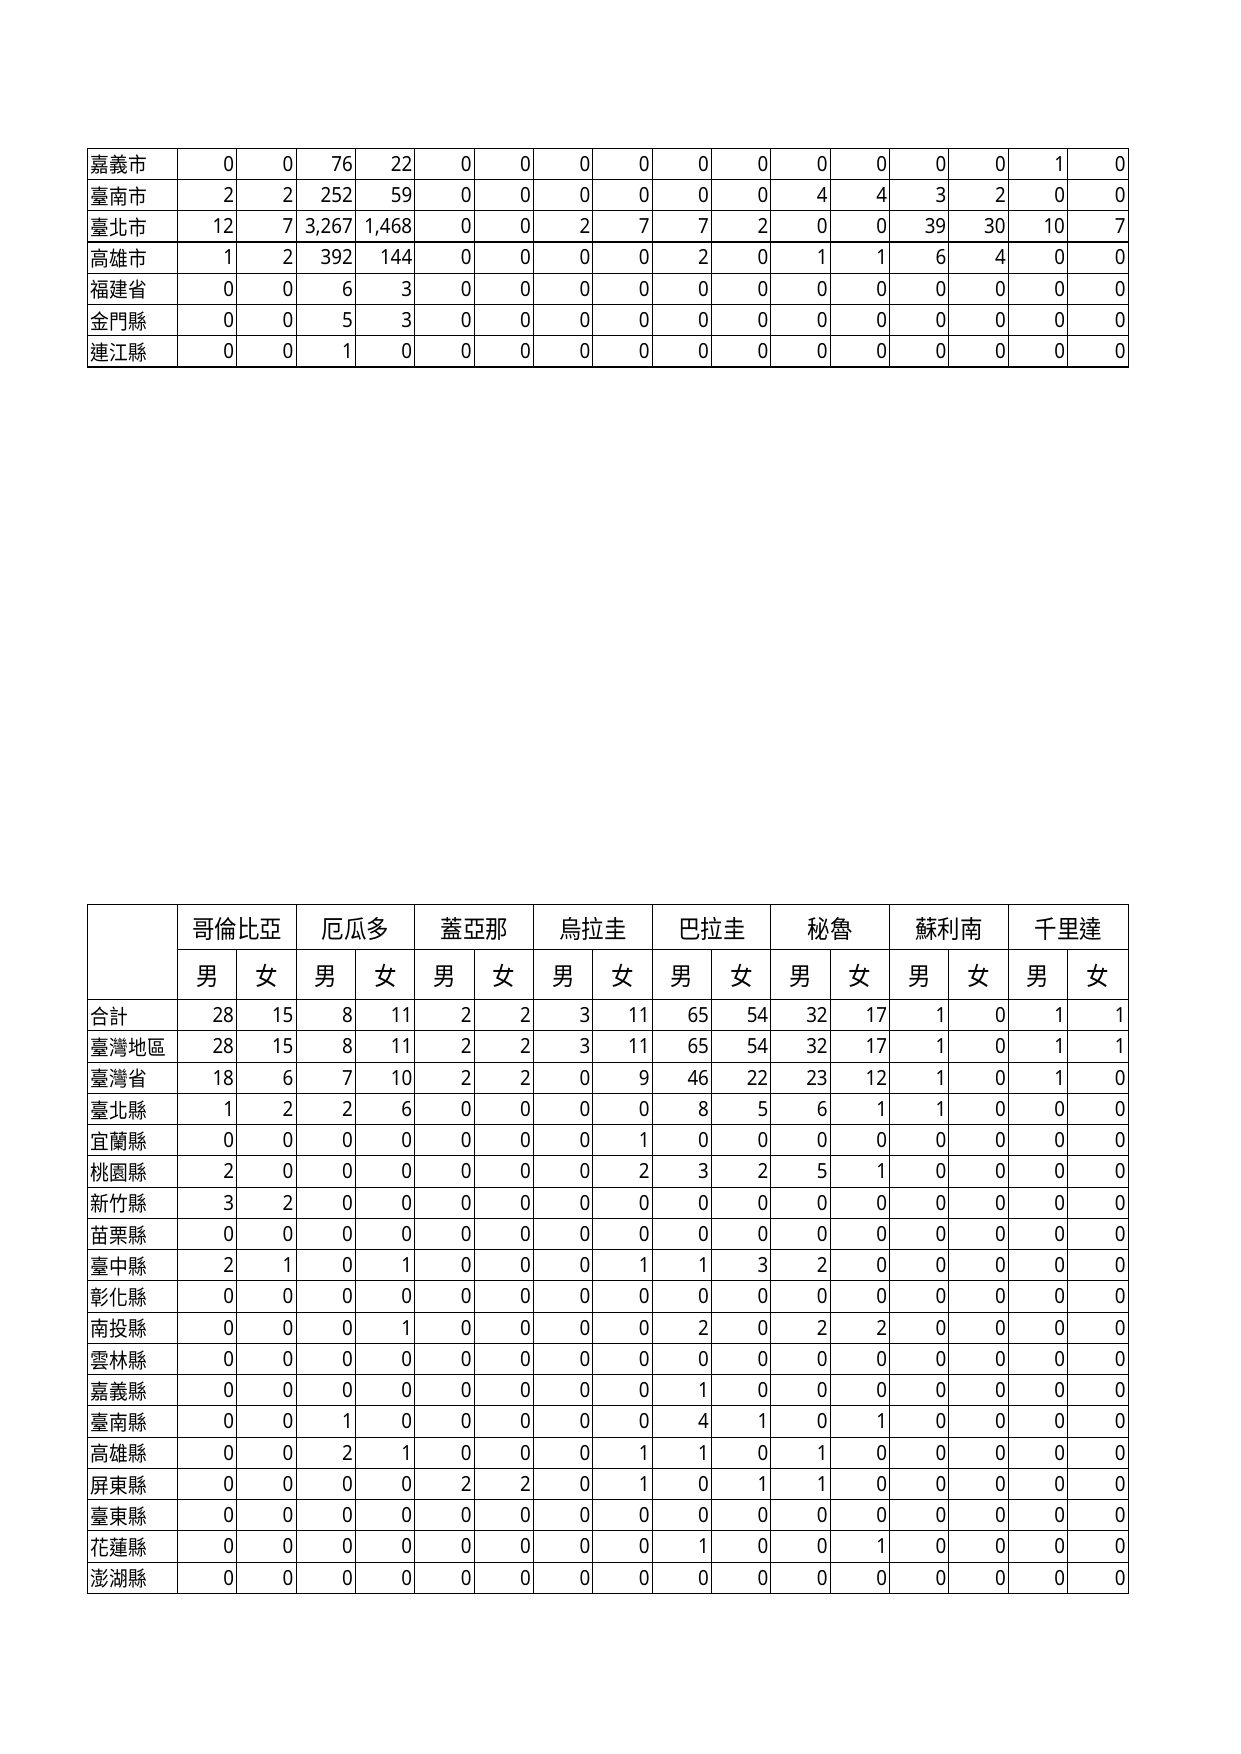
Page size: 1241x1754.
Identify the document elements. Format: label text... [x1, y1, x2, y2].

table_cell 女 [593, 950, 652, 999]
table_cell 0 [593, 336, 652, 366]
table_cell 3 [653, 1156, 711, 1187]
table_cell 臺南市 [88, 180, 177, 210]
table_cell 2 [178, 180, 236, 210]
table_cell 0 [356, 1188, 414, 1218]
table_cell 0 [297, 1469, 355, 1499]
table_cell 臺灣省 [88, 1063, 177, 1093]
table_cell 0 [1068, 336, 1128, 366]
table_cell 0 [1068, 274, 1128, 304]
table_cell 0 [890, 274, 948, 304]
table_cell 0 [771, 1531, 830, 1562]
table_cell 男 [178, 950, 236, 999]
table_cell 0 [534, 274, 592, 304]
table_cell 10 [1009, 211, 1067, 241]
table_cell 23 [771, 1063, 830, 1093]
table_cell 0 [949, 1438, 1008, 1468]
table_cell 0 [415, 1313, 474, 1343]
table_cell 0 [356, 1219, 414, 1249]
table_cell 0 [890, 1531, 948, 1562]
table_cell 女 [356, 950, 414, 999]
table_cell 1 [831, 1156, 889, 1187]
table_cell 0 [593, 1406, 652, 1437]
table_cell 0 [475, 1125, 533, 1155]
table_cell 0 [1009, 180, 1067, 210]
table_cell 0 [712, 305, 770, 335]
table_cell 0 [771, 1188, 830, 1218]
table_cell 苗栗縣 [88, 1219, 177, 1249]
table_cell 2 [475, 1000, 533, 1030]
table_cell 0 [890, 1375, 948, 1405]
table_cell 0 [1009, 1188, 1067, 1218]
table_cell 嘉義縣 [88, 1375, 177, 1405]
table_cell 0 [890, 1313, 948, 1343]
table_cell 0 [415, 1281, 474, 1312]
table_cell 0 [1068, 1156, 1128, 1187]
table_cell 65 [653, 1031, 711, 1062]
table_cell 0 [297, 1125, 355, 1155]
table_cell 0 [475, 1500, 533, 1530]
table_cell 0 [534, 180, 592, 210]
table_cell 0 [771, 1219, 830, 1249]
table_cell 0 [712, 1188, 770, 1218]
table_cell 0 [890, 1406, 948, 1437]
table_cell 0 [1068, 1281, 1128, 1312]
table_cell 0 [178, 1219, 236, 1249]
table_cell 0 [297, 1500, 355, 1530]
table_cell 0 [534, 1375, 592, 1405]
table_cell 0 [1009, 1250, 1067, 1280]
table_cell 0 [653, 1563, 711, 1593]
table_cell 59 [356, 180, 414, 210]
table_cell 嘉義市 [88, 149, 177, 179]
table_cell 0 [949, 1188, 1008, 1218]
table_cell 0 [1068, 1250, 1128, 1280]
table_cell 0 [712, 1563, 770, 1593]
table_cell 0 [771, 211, 830, 241]
table_cell 0 [653, 180, 711, 210]
table_cell 0 [831, 1344, 889, 1374]
table_cell 5 [297, 305, 355, 335]
table_cell 0 [534, 336, 592, 366]
table_cell 2 [475, 1063, 533, 1093]
table_cell 0 [1009, 1375, 1067, 1405]
table_cell 2 [415, 1031, 474, 1062]
table_cell 32 [771, 1000, 830, 1030]
table_cell 0 [178, 1531, 236, 1562]
table_cell 0 [771, 274, 830, 304]
table_cell 0 [475, 1094, 533, 1124]
table_cell 2 [771, 1250, 830, 1280]
table_cell 0 [949, 149, 1008, 179]
table_cell 屏東縣 [88, 1469, 177, 1499]
table_cell 0 [949, 1469, 1008, 1499]
table_cell 0 [475, 243, 533, 273]
table_cell 0 [831, 211, 889, 241]
table_cell 5 [712, 1094, 770, 1124]
table_cell 女 [831, 950, 889, 999]
table_cell 0 [475, 1281, 533, 1312]
table_header 蓋亞那 [415, 905, 533, 949]
table_cell 0 [297, 1344, 355, 1374]
table_cell 女 [1068, 950, 1128, 999]
table_cell 0 [237, 1375, 296, 1405]
table_cell 4 [653, 1406, 711, 1437]
table_cell 1 [890, 1094, 948, 1124]
table_cell 0 [712, 1344, 770, 1374]
table_cell 0 [831, 1375, 889, 1405]
table_cell 0 [534, 1469, 592, 1499]
table_cell 0 [653, 1281, 711, 1312]
table_cell 0 [890, 336, 948, 366]
table_cell 0 [949, 1094, 1008, 1124]
table_cell 0 [534, 1156, 592, 1187]
table_cell 0 [475, 274, 533, 304]
table_cell 0 [237, 149, 296, 179]
table_cell 0 [415, 1344, 474, 1374]
table_cell 0 [237, 1438, 296, 1468]
table_cell 高雄市 [88, 243, 177, 273]
table_cell 0 [1068, 1500, 1128, 1530]
table_cell 7 [237, 211, 296, 241]
table_cell 0 [949, 1219, 1008, 1249]
table_cell 0 [949, 1031, 1008, 1062]
table_cell 0 [475, 1438, 533, 1468]
table_cell 0 [712, 1125, 770, 1155]
table_cell 0 [237, 1281, 296, 1312]
table_cell 22 [356, 149, 414, 179]
table_cell 4 [949, 243, 1008, 273]
table_cell 0 [949, 305, 1008, 335]
table_cell 金門縣 [88, 305, 177, 335]
table_header 蘇利南 [890, 905, 1008, 949]
table_cell 11 [593, 1000, 652, 1030]
table_cell 0 [1009, 274, 1067, 304]
table_cell 1 [653, 1438, 711, 1468]
table_cell 11 [356, 1031, 414, 1062]
table_cell 0 [653, 1500, 711, 1530]
table_cell 0 [1068, 1219, 1128, 1249]
table_cell 男 [771, 950, 830, 999]
table_cell 0 [1068, 1313, 1128, 1343]
table_cell 0 [415, 274, 474, 304]
table_cell 2 [831, 1313, 889, 1343]
table_cell 1 [593, 1250, 652, 1280]
table_cell 1 [712, 1469, 770, 1499]
table_cell 0 [653, 1344, 711, 1374]
table_cell 30 [949, 211, 1008, 241]
table_cell 0 [712, 1313, 770, 1343]
table_cell 0 [653, 274, 711, 304]
table_cell 0 [1068, 1094, 1128, 1124]
table_cell 男 [534, 950, 592, 999]
table_cell 1 [1068, 1031, 1128, 1062]
table_header 秘魯 [771, 905, 889, 949]
table_cell 0 [178, 336, 236, 366]
table_cell 1 [712, 1406, 770, 1437]
table_cell 0 [712, 1281, 770, 1312]
table_cell 0 [1009, 1344, 1067, 1374]
table_cell 1 [771, 1469, 830, 1499]
table_cell 0 [653, 1219, 711, 1249]
table_cell 0 [356, 1125, 414, 1155]
table_cell 0 [890, 1281, 948, 1312]
table_cell 0 [237, 274, 296, 304]
table_cell 2 [475, 1469, 533, 1499]
table_cell 0 [475, 149, 533, 179]
table_cell 46 [653, 1063, 711, 1093]
table_cell 0 [297, 1563, 355, 1593]
table_cell 0 [415, 1156, 474, 1187]
table_cell 0 [297, 1531, 355, 1562]
table_cell 1 [771, 1438, 830, 1468]
table_cell 2 [534, 211, 592, 241]
table_cell 0 [178, 1563, 236, 1593]
table_cell 2 [475, 1031, 533, 1062]
table_cell 宜蘭縣 [88, 1125, 177, 1155]
table_cell 0 [771, 305, 830, 335]
table_cell 10 [356, 1063, 414, 1093]
table_cell 0 [949, 1406, 1008, 1437]
table_cell 0 [415, 1094, 474, 1124]
table_cell 252 [297, 180, 355, 210]
table_cell 0 [593, 180, 652, 210]
table_cell 4 [771, 180, 830, 210]
table_cell 0 [1068, 1344, 1128, 1374]
table_cell 新竹縣 [88, 1188, 177, 1218]
table_cell 15 [237, 1031, 296, 1062]
table_cell 男 [415, 950, 474, 999]
table_cell 男 [297, 950, 355, 999]
table_cell 0 [415, 1375, 474, 1405]
table_cell 8 [297, 1031, 355, 1062]
table_cell 0 [949, 336, 1008, 366]
table_cell 女 [949, 950, 1008, 999]
table_cell 1 [297, 1406, 355, 1437]
table_cell 7 [1068, 211, 1128, 241]
table_cell 0 [949, 1063, 1008, 1093]
table_cell 0 [593, 1531, 652, 1562]
table_cell 0 [237, 336, 296, 366]
table_cell 0 [712, 336, 770, 366]
table_cell 0 [237, 1406, 296, 1437]
table_cell 0 [771, 1406, 830, 1437]
table_cell 0 [949, 1531, 1008, 1562]
table_cell 0 [1068, 1469, 1128, 1499]
table_cell 0 [653, 1188, 711, 1218]
table_cell 0 [949, 1156, 1008, 1187]
table_cell 1 [297, 336, 355, 366]
table_cell 2 [415, 1063, 474, 1093]
table_header 千里達 [1009, 905, 1128, 949]
table_cell 0 [178, 1406, 236, 1437]
table_cell 1 [653, 1531, 711, 1562]
table_cell 0 [1068, 243, 1128, 273]
table_cell 0 [475, 1406, 533, 1437]
table_cell 0 [1009, 243, 1067, 273]
table_header 哥倫比亞 [178, 905, 296, 949]
table_cell 6 [237, 1063, 296, 1093]
table_cell 0 [712, 1500, 770, 1530]
table_cell 0 [415, 243, 474, 273]
table_cell 0 [534, 1563, 592, 1593]
table_cell 0 [831, 1250, 889, 1280]
table_cell 0 [949, 1250, 1008, 1280]
table_cell 0 [890, 1469, 948, 1499]
table_cell 0 [1009, 1469, 1067, 1499]
table_cell 0 [593, 1313, 652, 1343]
table_cell 2 [415, 1000, 474, 1030]
table_cell 1 [1009, 1031, 1067, 1062]
table_header [88, 905, 177, 999]
table_cell 0 [771, 1500, 830, 1530]
table_cell 0 [653, 336, 711, 366]
table_cell 0 [178, 149, 236, 179]
table_cell 澎湖縣 [88, 1563, 177, 1593]
table_cell 0 [415, 336, 474, 366]
table_cell 男 [653, 950, 711, 999]
table_cell 0 [237, 1156, 296, 1187]
table_cell 0 [1068, 1375, 1128, 1405]
table_cell 0 [771, 1375, 830, 1405]
table_cell 0 [593, 1188, 652, 1218]
table_cell 3 [356, 305, 414, 335]
table_cell 1 [890, 1000, 948, 1030]
table_cell 0 [534, 305, 592, 335]
table_cell 0 [475, 1250, 533, 1280]
table_cell 0 [475, 1563, 533, 1593]
table_cell 5 [771, 1156, 830, 1187]
table_cell 1 [1009, 1000, 1067, 1030]
table_cell 0 [415, 180, 474, 210]
table_cell 0 [831, 336, 889, 366]
table_cell 0 [1009, 1438, 1067, 1468]
table_cell 0 [831, 1438, 889, 1468]
table_cell 0 [475, 1219, 533, 1249]
table_cell 0 [415, 1219, 474, 1249]
table_cell 2 [237, 180, 296, 210]
table_cell 0 [949, 1313, 1008, 1343]
table_cell 8 [297, 1000, 355, 1030]
table_cell 0 [237, 1563, 296, 1593]
table_cell 11 [356, 1000, 414, 1030]
table_cell 0 [593, 1563, 652, 1593]
table_cell 0 [415, 149, 474, 179]
table_cell 0 [415, 1500, 474, 1530]
table_cell 臺灣地區 [88, 1031, 177, 1062]
table_cell 0 [534, 1063, 592, 1093]
table_cell 0 [949, 1000, 1008, 1030]
table_cell 0 [1009, 1125, 1067, 1155]
table_cell 0 [831, 1469, 889, 1499]
table_cell 0 [1068, 1406, 1128, 1437]
table_cell 17 [831, 1000, 889, 1030]
table_cell 8 [653, 1094, 711, 1124]
table_cell 1 [593, 1438, 652, 1468]
table_cell 臺北市 [88, 211, 177, 241]
table_cell 1 [178, 243, 236, 273]
table_cell 0 [178, 1281, 236, 1312]
table_cell 高雄縣 [88, 1438, 177, 1468]
table_cell 0 [178, 1375, 236, 1405]
table_cell 3 [712, 1250, 770, 1280]
table_cell 2 [237, 1094, 296, 1124]
table_cell 28 [178, 1031, 236, 1062]
table_cell 0 [534, 1438, 592, 1468]
table_cell 2 [178, 1250, 236, 1280]
table_cell 福建省 [88, 274, 177, 304]
table_cell 雲林縣 [88, 1344, 177, 1374]
table_cell 0 [712, 149, 770, 179]
table_cell 0 [178, 1469, 236, 1499]
table_cell 18 [178, 1063, 236, 1093]
table_cell 0 [297, 1219, 355, 1249]
table_cell 76 [297, 149, 355, 179]
table_cell 12 [178, 211, 236, 241]
table_cell 南投縣 [88, 1313, 177, 1343]
table_cell 0 [712, 274, 770, 304]
table_cell 0 [415, 1188, 474, 1218]
table_cell 11 [593, 1031, 652, 1062]
table_cell 1,468 [356, 211, 414, 241]
table_cell 0 [593, 149, 652, 179]
table_cell 臺中縣 [88, 1250, 177, 1280]
table_cell 0 [356, 1406, 414, 1437]
table_cell 0 [237, 1344, 296, 1374]
table_cell 0 [534, 1344, 592, 1374]
table_cell 0 [771, 149, 830, 179]
table_cell 0 [356, 1344, 414, 1374]
table_cell 0 [831, 1219, 889, 1249]
table_header 厄瓜多 [297, 905, 414, 949]
table_cell 0 [712, 180, 770, 210]
table_cell 0 [1009, 1094, 1067, 1124]
table_cell 0 [1068, 1063, 1128, 1093]
table_cell 女 [712, 950, 770, 999]
table_cell 0 [593, 1219, 652, 1249]
table_cell 桃園縣 [88, 1156, 177, 1187]
table_cell 0 [475, 336, 533, 366]
table_cell 6 [890, 243, 948, 273]
table_cell 54 [712, 1000, 770, 1030]
table_cell 0 [890, 305, 948, 335]
table_cell 1 [1009, 1063, 1067, 1093]
table_cell 0 [297, 1375, 355, 1405]
table_cell 1 [178, 1094, 236, 1124]
table_cell 0 [593, 1344, 652, 1374]
table_cell 9 [593, 1063, 652, 1093]
table_cell 1 [356, 1313, 414, 1343]
table_cell 2 [237, 1188, 296, 1218]
table_cell 3 [890, 180, 948, 210]
table_cell 0 [949, 274, 1008, 304]
table_cell 0 [475, 1375, 533, 1405]
table_cell 2 [771, 1313, 830, 1343]
table_cell 0 [534, 1406, 592, 1437]
table_header 烏拉圭 [534, 905, 652, 949]
table_cell 54 [712, 1031, 770, 1062]
table_cell 1 [831, 1094, 889, 1124]
table_cell 0 [949, 1344, 1008, 1374]
table_cell 7 [653, 211, 711, 241]
table_cell 0 [356, 1281, 414, 1312]
table_cell 2 [653, 243, 711, 273]
table_cell 0 [890, 1438, 948, 1468]
table_cell 1 [237, 1250, 296, 1280]
table_cell 144 [356, 243, 414, 273]
table_cell 臺北縣 [88, 1094, 177, 1124]
table_cell 0 [1068, 149, 1128, 179]
table_cell 3 [178, 1188, 236, 1218]
table_cell 0 [1009, 1563, 1067, 1593]
table_cell 0 [1009, 1531, 1067, 1562]
table_cell 1 [653, 1375, 711, 1405]
table_cell 0 [534, 1219, 592, 1249]
table_cell 0 [1068, 305, 1128, 335]
table_cell 0 [534, 1250, 592, 1280]
table_cell 0 [178, 1500, 236, 1530]
table_cell 0 [771, 1125, 830, 1155]
table_cell 1 [593, 1469, 652, 1499]
table_cell 3 [534, 1031, 592, 1062]
table_cell 1 [356, 1250, 414, 1280]
table_cell 0 [297, 1188, 355, 1218]
table_cell 2 [593, 1156, 652, 1187]
table_cell 0 [237, 305, 296, 335]
table_cell 0 [415, 1125, 474, 1155]
table_cell 3 [356, 274, 414, 304]
table_cell 0 [356, 336, 414, 366]
table_cell 0 [178, 1125, 236, 1155]
table_cell 2 [712, 211, 770, 241]
table_cell 0 [475, 305, 533, 335]
table_header 巴拉圭 [653, 905, 770, 949]
table_cell 2 [237, 243, 296, 273]
table_cell 0 [593, 1375, 652, 1405]
table_cell 39 [890, 211, 948, 241]
table_cell 6 [297, 274, 355, 304]
table_cell 0 [415, 1438, 474, 1468]
table_cell 1 [771, 243, 830, 273]
table_cell 0 [534, 1125, 592, 1155]
table_cell 0 [237, 1313, 296, 1343]
table_cell 0 [534, 149, 592, 179]
table_cell 0 [534, 1094, 592, 1124]
table_cell 0 [712, 1438, 770, 1468]
table_cell 0 [831, 1500, 889, 1530]
table_cell 3 [534, 1000, 592, 1030]
table_cell 1 [653, 1250, 711, 1280]
table_cell 0 [593, 305, 652, 335]
table_cell 2 [297, 1094, 355, 1124]
table_cell 0 [178, 1344, 236, 1374]
table_cell 女 [475, 950, 533, 999]
table_cell 0 [415, 1406, 474, 1437]
table_cell 0 [534, 243, 592, 273]
table_cell 0 [1068, 1563, 1128, 1593]
table_cell 2 [178, 1156, 236, 1187]
table_cell 0 [356, 1156, 414, 1187]
table_cell 0 [949, 1125, 1008, 1155]
table_cell 0 [356, 1469, 414, 1499]
table_cell 28 [178, 1000, 236, 1030]
table_cell 0 [1009, 1313, 1067, 1343]
table_cell 女 [237, 950, 296, 999]
table_cell 0 [297, 1156, 355, 1187]
table_cell 0 [771, 1281, 830, 1312]
table_cell 0 [237, 1500, 296, 1530]
table_cell 0 [712, 1531, 770, 1562]
table_cell 0 [771, 1563, 830, 1593]
table_cell 0 [237, 1125, 296, 1155]
table_cell 0 [890, 1188, 948, 1218]
table_cell 0 [1009, 1281, 1067, 1312]
table_cell 22 [712, 1063, 770, 1093]
table_cell 0 [949, 1500, 1008, 1530]
table_cell 0 [1068, 1438, 1128, 1468]
table_cell 0 [178, 1313, 236, 1343]
table_cell 392 [297, 243, 355, 273]
table_cell 0 [356, 1500, 414, 1530]
table_cell 1 [831, 1531, 889, 1562]
table_cell 0 [415, 211, 474, 241]
table_cell 15 [237, 1000, 296, 1030]
table_cell 0 [1068, 1531, 1128, 1562]
table_cell 0 [1068, 1188, 1128, 1218]
table_cell 0 [415, 1250, 474, 1280]
table_cell 1 [593, 1125, 652, 1155]
table_cell 12 [831, 1063, 889, 1093]
table_cell 0 [831, 1563, 889, 1593]
table_cell 0 [534, 1188, 592, 1218]
table_cell 0 [653, 305, 711, 335]
table_cell 0 [653, 149, 711, 179]
table_cell 男 [890, 950, 948, 999]
table_cell 0 [1009, 1406, 1067, 1437]
table_cell 0 [890, 149, 948, 179]
table_cell 0 [1009, 1156, 1067, 1187]
table_cell 17 [831, 1031, 889, 1062]
table_cell 0 [178, 305, 236, 335]
table_cell 3,267 [297, 211, 355, 241]
table_cell 0 [653, 1125, 711, 1155]
table_cell 0 [1009, 336, 1067, 366]
table_cell 6 [356, 1094, 414, 1124]
table_cell 1 [1068, 1000, 1128, 1030]
table_cell 0 [593, 1094, 652, 1124]
table_cell 0 [178, 274, 236, 304]
table_cell 0 [1068, 180, 1128, 210]
table_cell 0 [415, 1563, 474, 1593]
table_cell 0 [890, 1500, 948, 1530]
table_cell 2 [415, 1469, 474, 1499]
table_cell 0 [1009, 1219, 1067, 1249]
table_cell 0 [356, 1531, 414, 1562]
table_cell 0 [593, 1281, 652, 1312]
table_cell 0 [178, 1438, 236, 1468]
table_cell 0 [1068, 1125, 1128, 1155]
table_cell 2 [653, 1313, 711, 1343]
table_cell 連江縣 [88, 336, 177, 366]
table_cell 0 [831, 305, 889, 335]
table_cell 彰化縣 [88, 1281, 177, 1312]
table_cell 0 [356, 1563, 414, 1593]
table_cell 合計 [88, 1000, 177, 1030]
table_cell 0 [949, 1281, 1008, 1312]
table_cell 0 [890, 1156, 948, 1187]
table_cell 2 [297, 1438, 355, 1468]
table_cell 0 [712, 243, 770, 273]
table_cell 0 [297, 1313, 355, 1343]
table_cell 1 [831, 243, 889, 273]
table_cell 1 [890, 1063, 948, 1093]
table_cell 0 [237, 1531, 296, 1562]
table_cell 男 [1009, 950, 1067, 999]
table_cell 7 [297, 1063, 355, 1093]
table_cell 1 [890, 1031, 948, 1062]
table_cell 65 [653, 1000, 711, 1030]
table_cell 0 [831, 1281, 889, 1312]
table_cell 0 [534, 1500, 592, 1530]
table_cell 0 [297, 1250, 355, 1280]
table_cell 0 [475, 211, 533, 241]
table_cell 0 [890, 1563, 948, 1593]
table_cell 0 [712, 1375, 770, 1405]
table_cell 0 [593, 274, 652, 304]
table_cell 0 [771, 1344, 830, 1374]
table_cell 0 [593, 1500, 652, 1530]
table_cell 臺南縣 [88, 1406, 177, 1437]
table_cell 0 [593, 243, 652, 273]
table_cell 2 [712, 1156, 770, 1187]
table_cell 32 [771, 1031, 830, 1062]
table_cell 0 [415, 305, 474, 335]
table_cell 2 [949, 180, 1008, 210]
table_cell 0 [356, 1375, 414, 1405]
table_cell 0 [831, 1188, 889, 1218]
table_cell 0 [1009, 305, 1067, 335]
table_cell 0 [237, 1469, 296, 1499]
table_cell 花蓮縣 [88, 1531, 177, 1562]
table_cell 0 [653, 1469, 711, 1499]
table_cell 0 [475, 1188, 533, 1218]
table_cell 0 [1009, 1500, 1067, 1530]
table_cell 0 [890, 1125, 948, 1155]
table_cell 0 [831, 274, 889, 304]
table_cell 0 [297, 1281, 355, 1312]
table_cell 6 [771, 1094, 830, 1124]
table_cell 1 [356, 1438, 414, 1468]
table_cell 0 [890, 1344, 948, 1374]
table_cell 0 [949, 1563, 1008, 1593]
table_cell 0 [475, 1531, 533, 1562]
table_cell 0 [890, 1219, 948, 1249]
table_cell 0 [475, 1313, 533, 1343]
table_cell 7 [593, 211, 652, 241]
table_cell 0 [475, 1156, 533, 1187]
table_cell 0 [831, 1125, 889, 1155]
table_cell 0 [712, 1219, 770, 1249]
table_cell 0 [534, 1281, 592, 1312]
table_cell 0 [771, 336, 830, 366]
table_cell 4 [831, 180, 889, 210]
table_cell 0 [475, 1344, 533, 1374]
table_cell 臺東縣 [88, 1500, 177, 1530]
table_cell 0 [237, 1219, 296, 1249]
table_cell 0 [890, 1250, 948, 1280]
table_cell 0 [949, 1375, 1008, 1405]
table_cell 0 [534, 1313, 592, 1343]
table_cell 0 [534, 1531, 592, 1562]
table_cell 0 [415, 1531, 474, 1562]
table_cell 0 [475, 180, 533, 210]
table_cell 1 [831, 1406, 889, 1437]
table_cell 1 [1009, 149, 1067, 179]
table_cell 0 [831, 149, 889, 179]
